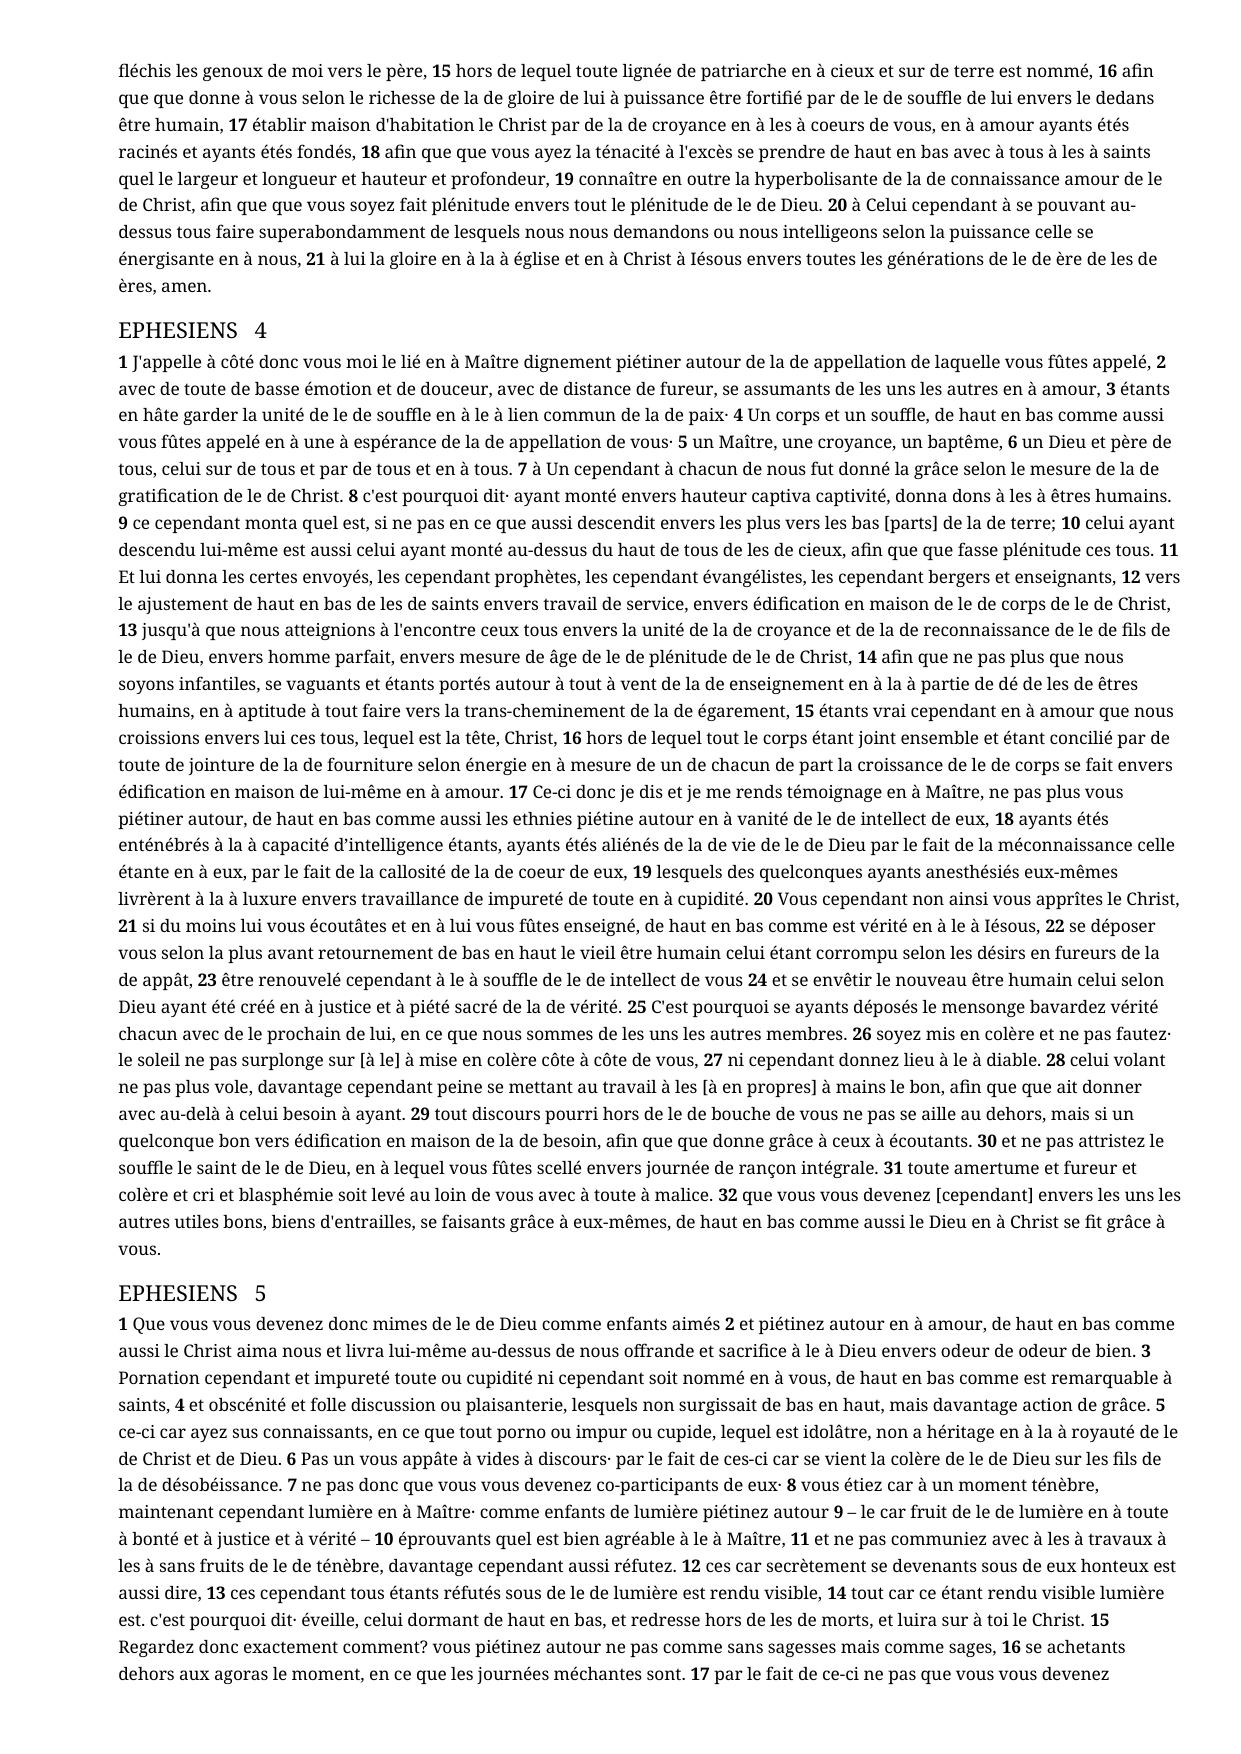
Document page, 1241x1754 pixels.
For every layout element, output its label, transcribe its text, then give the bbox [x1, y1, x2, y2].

text 1 J'appelle à côté donc vous moi le lié en à Maître dignement piétiner autour de la de appellation de laquelle vous fûtes appelé, 2 avec de toute de basse émotion et de douceur, avec de distance de fureur, se assumants de les uns les autres en à amour, 3 étants en hâte garder la unité de le de souffle en à le à lien commun de la de paix· 4 Un corps et un souffle, de haut en bas comme aussi vous fûtes appelé en à une à espérance de la de appellation de vous· 5 un Maître, une croyance, un baptême, 6 un Dieu et père de tous, celui sur de tous et par de tous et en à tous. 7 à Un cependant à chacun de nous fut donné la grâce selon le mesure de la de gratification de le de Christ. 8 c'est pourquoi dit· ayant monté envers hauteur captiva captivité, donna dons à les à êtres humains. 9 ce cependant monta quel est, si ne pas en ce que aussi descendit envers les plus vers les bas [parts] de la de terre; 10 celui ayant descendu lui-même est aussi celui ayant monté au-dessus du haut de tous de les de cieux, afin que que fasse plénitude ces tous. 11 Et lui donna les certes envoyés, les cependant prophètes, les cependant évangélistes, les cependant bergers et enseignants, 12 vers le ajustement de haut en bas de les de saints envers travail de service, envers édification en maison de le de corps de le de Christ, 13 jusqu'à que nous atteignions à l'encontre ceux tous envers la unité de la de croyance et de la de reconnaissance de le de fils de le de Dieu, envers homme parfait, envers mesure de âge de le de plénitude de le de Christ, 14 afin que ne pas plus que nous soyons infantiles, se vaguants et étants portés autour à tout à vent de la de enseignement en à la à partie de dé de les de êtres humains, en à aptitude à tout faire vers la trans-cheminement de la de égarement, 15 étants vrai cependant en à amour que nous croissions envers lui ces tous, lequel est la tête, Christ, 16 hors de lequel tout le corps étant joint ensemble et étant concilié par de toute de jointure de la de fourniture selon énergie en à mesure de un de chacun de part la croissance de le de corps se fait envers édification en maison de lui-même en à amour. 17 Ce-ci donc je dis et je me rends témoignage en à Maître, ne pas plus vous piétiner autour, de haut en bas comme aussi les ethnies piétine autour en à vanité de le de intellect de eux, 18 ayants étés enténébrés à la à capacité d’intelligence étants, ayants étés aliénés de la de vie de le de Dieu par le fait de la méconnaissance celle étante en à eux, par le fait de la callosité de la de coeur de eux, 19 lesquels des quelconques ayants anesthésiés eux-mêmes livrèrent à la à luxure envers travaillance de impureté de toute en à cupidité. 20 Vous cependant non ainsi vous apprîtes le Christ, 21 si du moins lui vous écoutâtes et en à lui vous fûtes enseigné, de haut en bas comme est vérité en à le à Iésous, 22 se déposer vous selon la plus avant retournement de bas en haut le vieil être humain celui étant corrompu selon les désirs en fureurs de la de appât, 23 être renouvelé cependant à le à souffle de le de intellect de vous 24 et se envêtir le nouveau être humain celui selon Dieu ayant été créé en à justice et à piété sacré de la de vérité. 25 C'est pourquoi se ayants déposés le mensonge bavardez vérité chacun avec de le prochain de lui, en ce que nous sommes de les uns les autres membres. 26 soyez mis en colère et ne pas fautez· le soleil ne pas surplonge sur [à le] à mise en colère côte à côte de vous, 27 ni cependant donnez lieu à le à diable. 28 celui volant ne pas plus vole, davantage cependant peine se mettant au travail à les [à en propres] à mains le bon, afin que que ait donner avec au-delà à celui besoin à ayant. 29 tout discours pourri hors de le de bouche de vous ne pas se aille au dehors, mais si un quelconque bon vers édification en maison de la de besoin, afin que que donne grâce à ceux à écoutants. 30 et ne pas attristez le souffle le saint de le de Dieu, en à lequel vous fûtes scellé envers journée de rançon intégrale. 31 toute amertume et fureur et colère et cri et blasphémie soit levé au loin de vous avec à toute à malice. 32 que vous vous devenez [cependant] envers les uns les autres utiles bons, biens d'entrailles, se faisants grâce à eux-mêmes, de haut en bas comme aussi le Dieu en à Christ se fit grâce à vous. [118, 350, 1181, 1260]
text EPHESIENS 5 [118, 1278, 1181, 1308]
text 1 Que vous vous devenez donc mimes de le de Dieu comme enfants aimés 2 et piétinez autour en à amour, de haut en bas comme aussi le Christ aima nous et livra lui-même au-dessus de nous offrande et sacrifice à le à Dieu envers odeur de odeur de bien. 3 Pornation cependant et impureté toute ou cupidité ni cependant soit nommé en à vous, de haut en bas comme est remarquable à saints, 4 et obscénité et folle discussion ou plaisanterie, lesquels non surgissait de bas en haut, mais davantage action de grâce. 5 ce-ci car ayez sus connaissants, en ce que tout porno ou impur ou cupide, lequel est idolâtre, non a héritage en à la à royauté de le de Christ et de Dieu. 6 Pas un vous appâte à vides à discours· par le fait de ces-ci car se vient la colère de le de Dieu sur les fils de la de désobéissance. 7 ne pas donc que vous vous devenez co-participants de eux· 8 vous étiez car à un moment ténèbre, maintenant cependant lumière en à Maître· comme enfants de lumière piétinez autour 9 – le car fruit de le de lumière en à toute à bonté et à justice et à vérité – 10 éprouvants quel est bien agréable à le à Maître, 11 et ne pas communiez avec à les à travaux à les à sans fruits de le de ténèbre, davantage cependant aussi réfutez. 12 ces car secrètement se devenants sous de eux honteux est aussi dire, 13 ces cependant tous étants réfutés sous de le de lumière est rendu visible, 14 tout car ce étant rendu visible lumière est. c'est pourquoi dit· éveille, celui dormant de haut en bas, et redresse hors de les de morts, et luira sur à toi le Christ. 15 Regardez donc exactement comment? vous piétinez autour ne pas comme sans sagesses mais comme sages, 16 se achetants dehors aux agoras le moment, en ce que les journées méchantes sont. 17 par le fait de ce-ci ne pas que vous vous devenez [118, 1312, 1181, 1685]
text fléchis les genoux de moi vers le père, 15 hors de lequel toute lignée de patriarche en à cieux et sur de terre est nommé, 16 afin que que donne à vous selon le richesse de la de gloire de lui à puissance être fortifié par de le de souffle de lui envers le dedans être humain, 17 établir maison d'habitation le Christ par de la de croyance en à les à coeurs de vous, en à amour ayants étés racinés et ayants étés fondés, 18 afin que que vous ayez la ténacité à l'excès se prendre de haut en bas avec à tous à les à saints quel le largeur et longueur et hauteur et profondeur, 19 connaître en outre la hyperbolisante de la de connaissance amour de le de Christ, afin que que vous soyez fait plénitude envers tout le plénitude de le de Dieu. 20 à Celui cependant à se pouvant au-dessus tous faire superabondamment de lesquels nous nous demandons ou nous intelligeons selon la puissance celle se énergisante en à nous, 21 à lui la gloire en à la à église et en à Christ à Iésous envers toutes les générations de le de ère de les de ères, amen. [118, 59, 1181, 297]
text EPHESIENS 4 [118, 316, 1181, 345]
